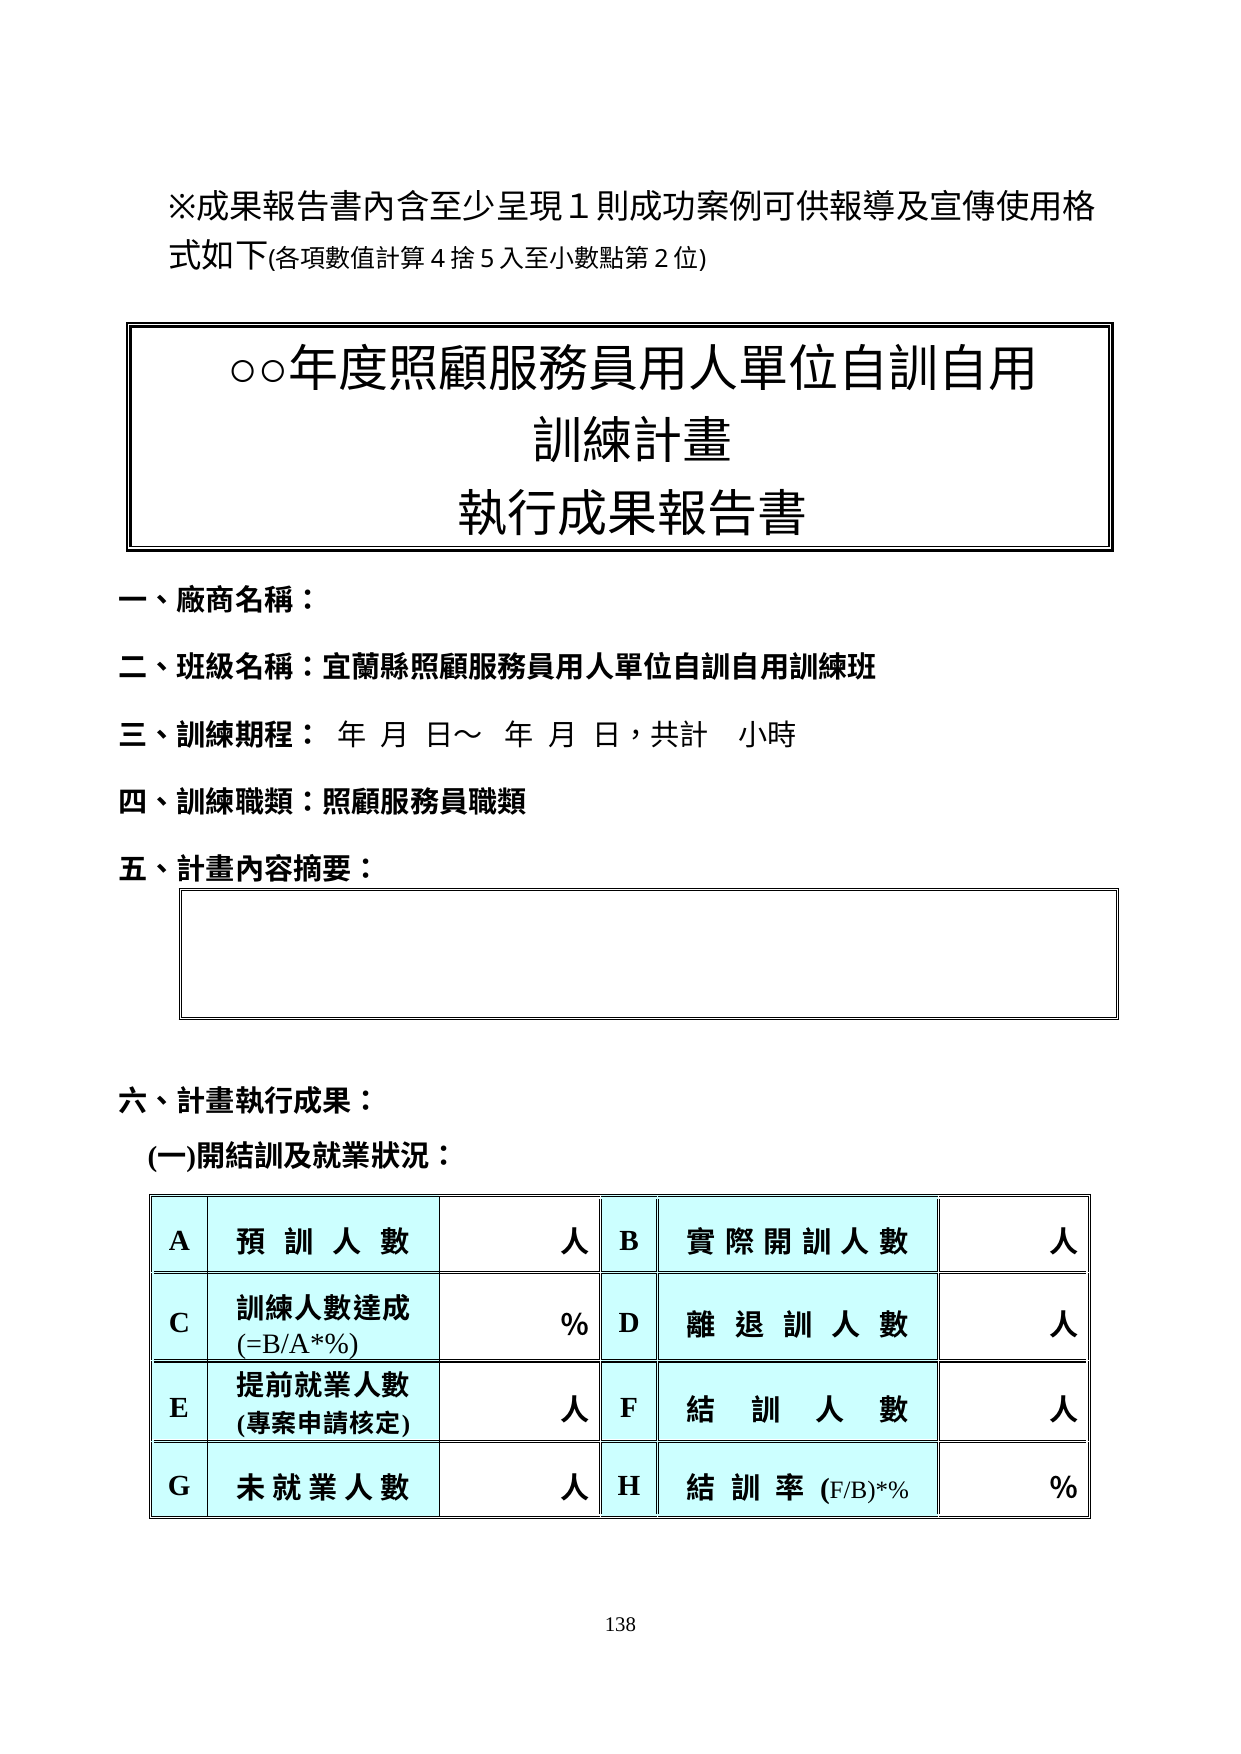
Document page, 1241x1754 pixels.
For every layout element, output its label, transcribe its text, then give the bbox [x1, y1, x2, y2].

table_cell ％ [440, 1274, 599, 1359]
table_cell 訓練人數達成(=B/A*%) [208, 1274, 439, 1359]
table_cell 人 [938, 1359, 1089, 1439]
text ※成果報告書內含至少呈現１則成功案例可供報導及宣傳使用格式如下(各項數值計算4捨5入至小數點第2位) [168, 180, 1122, 277]
table_cell G [152, 1440, 207, 1516]
table_cell 人 [440, 1440, 601, 1516]
text 四、訓練職類：照顧服務員職類 [118, 779, 1122, 821]
text 二、班級名稱：宜蘭縣照顧服務員用人單位自訓自用訓練班 [118, 644, 1122, 686]
table_header ○○年度照顧服務員用人單位自訓自用 訓練計畫 執行成果報告書 [132, 328, 1108, 546]
table_cell H [601, 1443, 657, 1516]
table_header 人 [938, 1197, 1088, 1271]
table_cell D [602, 1274, 656, 1359]
table_cell 提前就業人數(專案申請核定) [208, 1363, 439, 1439]
text 五、計畫內容摘要： [118, 846, 1122, 888]
table_cell C [152, 1271, 207, 1359]
table_cell 結訓率(F/B)*% [657, 1443, 938, 1516]
text 一、廠商名稱： [118, 577, 1122, 619]
table_cell 結訓人數 [659, 1363, 937, 1439]
table_cell E [151, 1359, 207, 1439]
table_cell 人 [940, 1271, 1088, 1359]
table_header B [601, 1197, 657, 1271]
text 六、計畫執行成果： [118, 1077, 1122, 1120]
table_cell 離退訓人數 [659, 1274, 937, 1359]
table_cell 人 [440, 1363, 599, 1439]
table_cell ％ [938, 1440, 1088, 1516]
table_header A [152, 1197, 207, 1271]
table_cell F [602, 1363, 656, 1439]
table_header 預訓人數 [208, 1197, 439, 1271]
table_header 人 [440, 1195, 601, 1271]
table_cell 未就業人數 [208, 1443, 439, 1516]
text (一)開結訓及就業狀況： [118, 1132, 1122, 1174]
table_header 實際開訓人數 [657, 1197, 938, 1271]
text 三、訓練期程： 年 月 日～ 年 月 日，共計 小時 [118, 711, 1122, 754]
table_header [182, 891, 1116, 1017]
